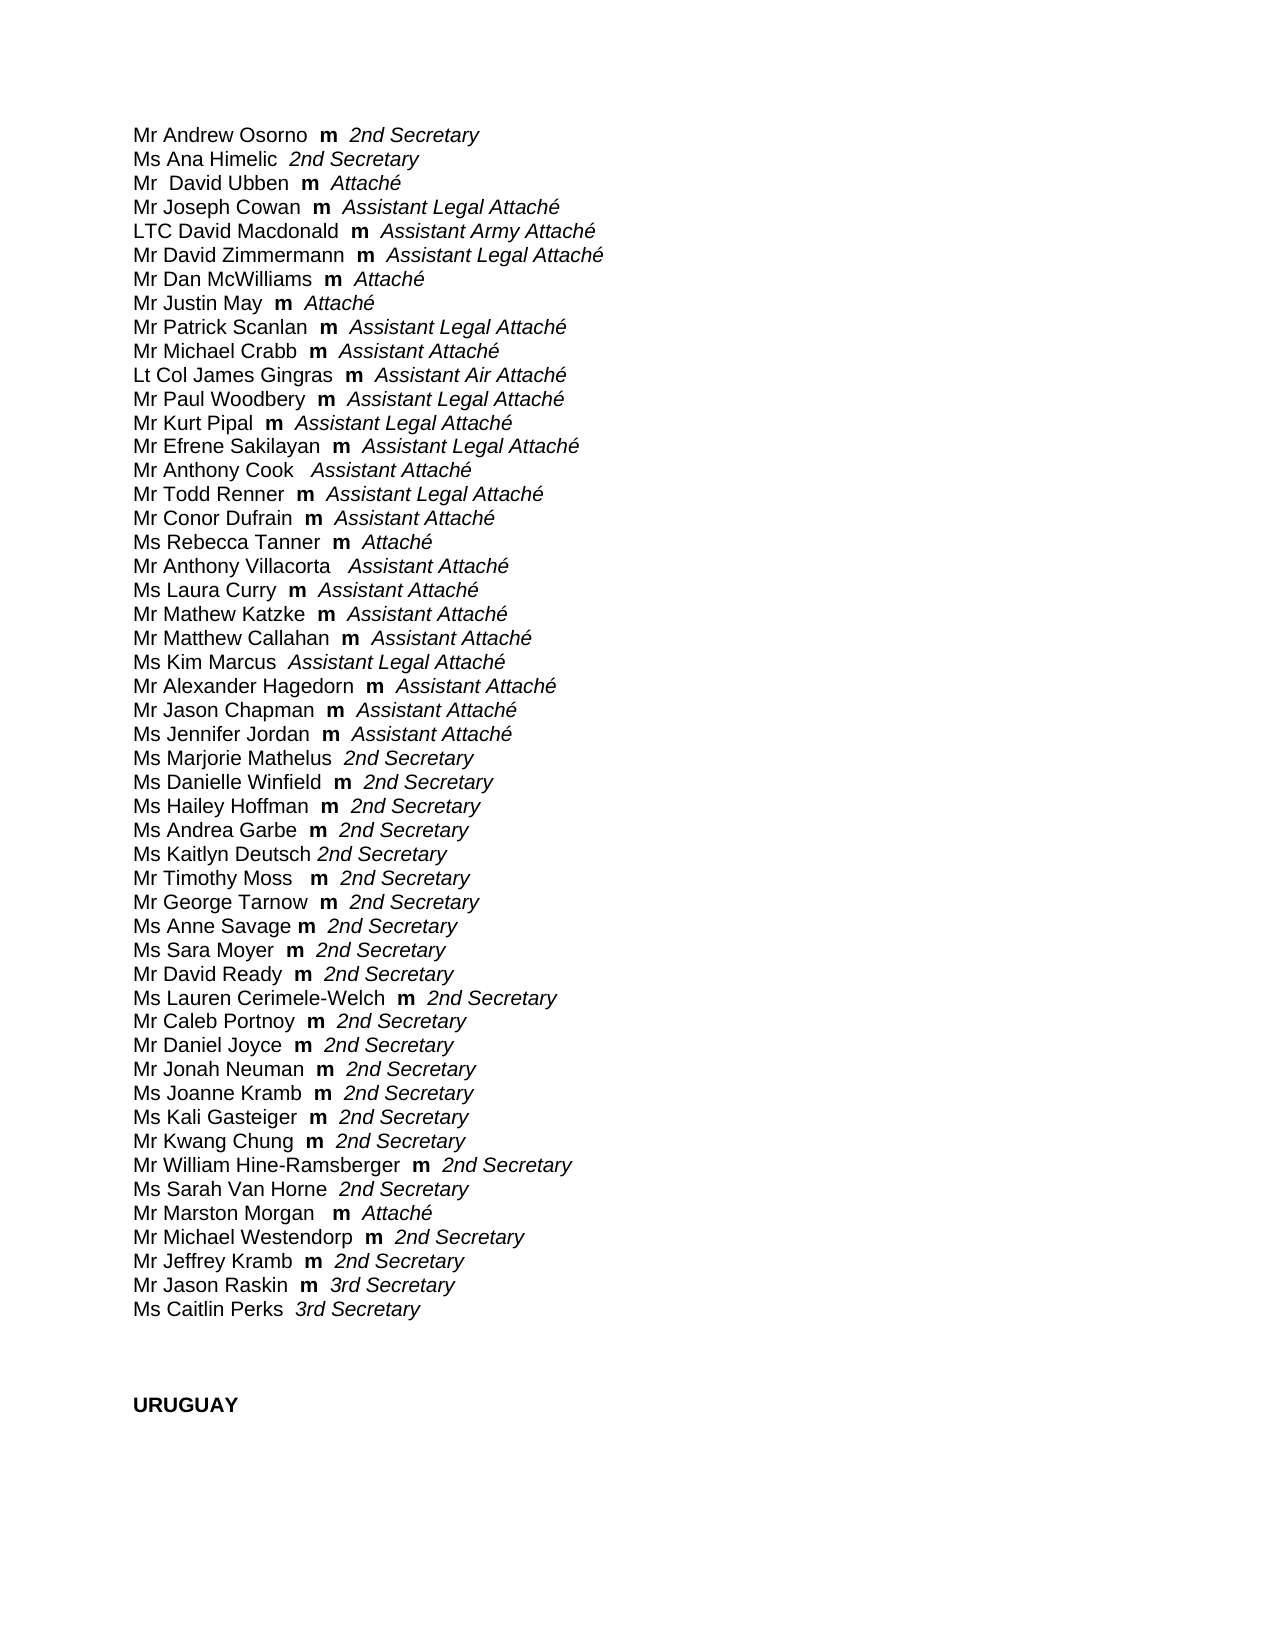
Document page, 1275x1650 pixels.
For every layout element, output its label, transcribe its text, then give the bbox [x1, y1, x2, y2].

text Mr Kurt Pipal m Assistant Legal Attaché [133, 410, 1181, 434]
text Mr Michael Westendorp m 2nd Secretary [133, 1225, 1181, 1249]
text Ms Ana Himelic 2nd Secretary [133, 147, 1181, 171]
text Mr Conor Dufrain m Assistant Attaché [133, 506, 1181, 530]
text Mr Dan McWilliams m Attaché [133, 267, 1181, 291]
text Ms Lauren Cerimele-Welch m 2nd Secretary [133, 985, 1181, 1009]
text Mr Marston Morgan m Attaché [133, 1201, 1181, 1225]
text Ms Laura Curry m Assistant Attaché [133, 578, 1181, 602]
text Mr Daniel Joyce m 2nd Secretary [133, 1033, 1181, 1057]
text Ms Sarah Van Horne 2nd Secretary [133, 1177, 1181, 1201]
text Mr Jeffrey Kramb m 2nd Secretary [133, 1249, 1181, 1273]
text Mr David Ready m 2nd Secretary [133, 961, 1181, 985]
text Mr Anthony Cook Assistant Attaché [133, 458, 1181, 482]
text Lt Col James Gingras m Assistant Air Attaché [133, 362, 1181, 386]
text URUGUAY [133, 1393, 1181, 1417]
text Mr Mathew Katzke m Assistant Attaché [133, 602, 1181, 626]
text Mr Caleb Portnoy m 2nd Secretary [133, 1009, 1181, 1033]
text Ms Kaitlyn Deutsch 2nd Secretary [133, 842, 1181, 866]
text Mr Michael Crabb m Assistant Attaché [133, 338, 1181, 362]
text Mr Patrick Scanlan m Assistant Legal Attaché [133, 314, 1181, 338]
text Mr Jason Chapman m Assistant Attaché [133, 698, 1181, 722]
text Ms Kim Marcus Assistant Legal Attaché [133, 650, 1181, 674]
text LTC David Macdonald m Assistant Army Attaché [133, 219, 1181, 243]
text Mr Andrew Osorno m 2nd Secretary [133, 123, 1181, 147]
text Mr Alexander Hagedorn m Assistant Attaché [133, 674, 1181, 698]
text Mr Justin May m Attaché [133, 291, 1181, 314]
text Mr Kwang Chung m 2nd Secretary [133, 1129, 1181, 1153]
text Ms Sara Moyer m 2nd Secretary [133, 937, 1181, 961]
text Mr William Hine-Ramsberger m 2nd Secretary [133, 1153, 1181, 1177]
text Ms Joanne Kramb m 2nd Secretary [133, 1081, 1181, 1105]
text Mr Efrene Sakilayan m Assistant Legal Attaché [133, 434, 1181, 458]
text Ms Kali Gasteiger m 2nd Secretary [133, 1105, 1181, 1129]
text Mr Paul Woodbery m Assistant Legal Attaché [133, 386, 1181, 410]
text Ms Rebecca Tanner m Attaché [133, 530, 1181, 554]
text Ms Jennifer Jordan m Assistant Attaché [133, 722, 1181, 746]
text Ms Marjorie Mathelus 2nd Secretary [133, 746, 1181, 770]
text Mr Jason Raskin m 3rd Secretary [133, 1273, 1181, 1297]
text Mr Timothy Moss m 2nd Secretary [133, 866, 1181, 889]
text Ms Anne Savage m 2nd Secretary [133, 913, 1181, 937]
text Ms Hailey Hoffman m 2nd Secretary [133, 794, 1181, 818]
text Mr Anthony Villacorta Assistant Attaché [133, 554, 1181, 578]
text Ms Caitlin Perks 3rd Secretary [133, 1297, 1181, 1321]
text Ms Danielle Winfield m 2nd Secretary [133, 770, 1181, 794]
text Mr Todd Renner m Assistant Legal Attaché [133, 482, 1181, 506]
text Mr David Ubben m Attaché [133, 171, 1181, 195]
text Mr George Tarnow m 2nd Secretary [133, 889, 1181, 913]
text Mr Joseph Cowan m Assistant Legal Attaché [133, 195, 1181, 219]
text Mr Matthew Callahan m Assistant Attaché [133, 626, 1181, 650]
text Mr David Zimmermann m Assistant Legal Attaché [133, 243, 1181, 267]
text Ms Andrea Garbe m 2nd Secretary [133, 818, 1181, 842]
text Mr Jonah Neuman m 2nd Secretary [133, 1057, 1181, 1081]
